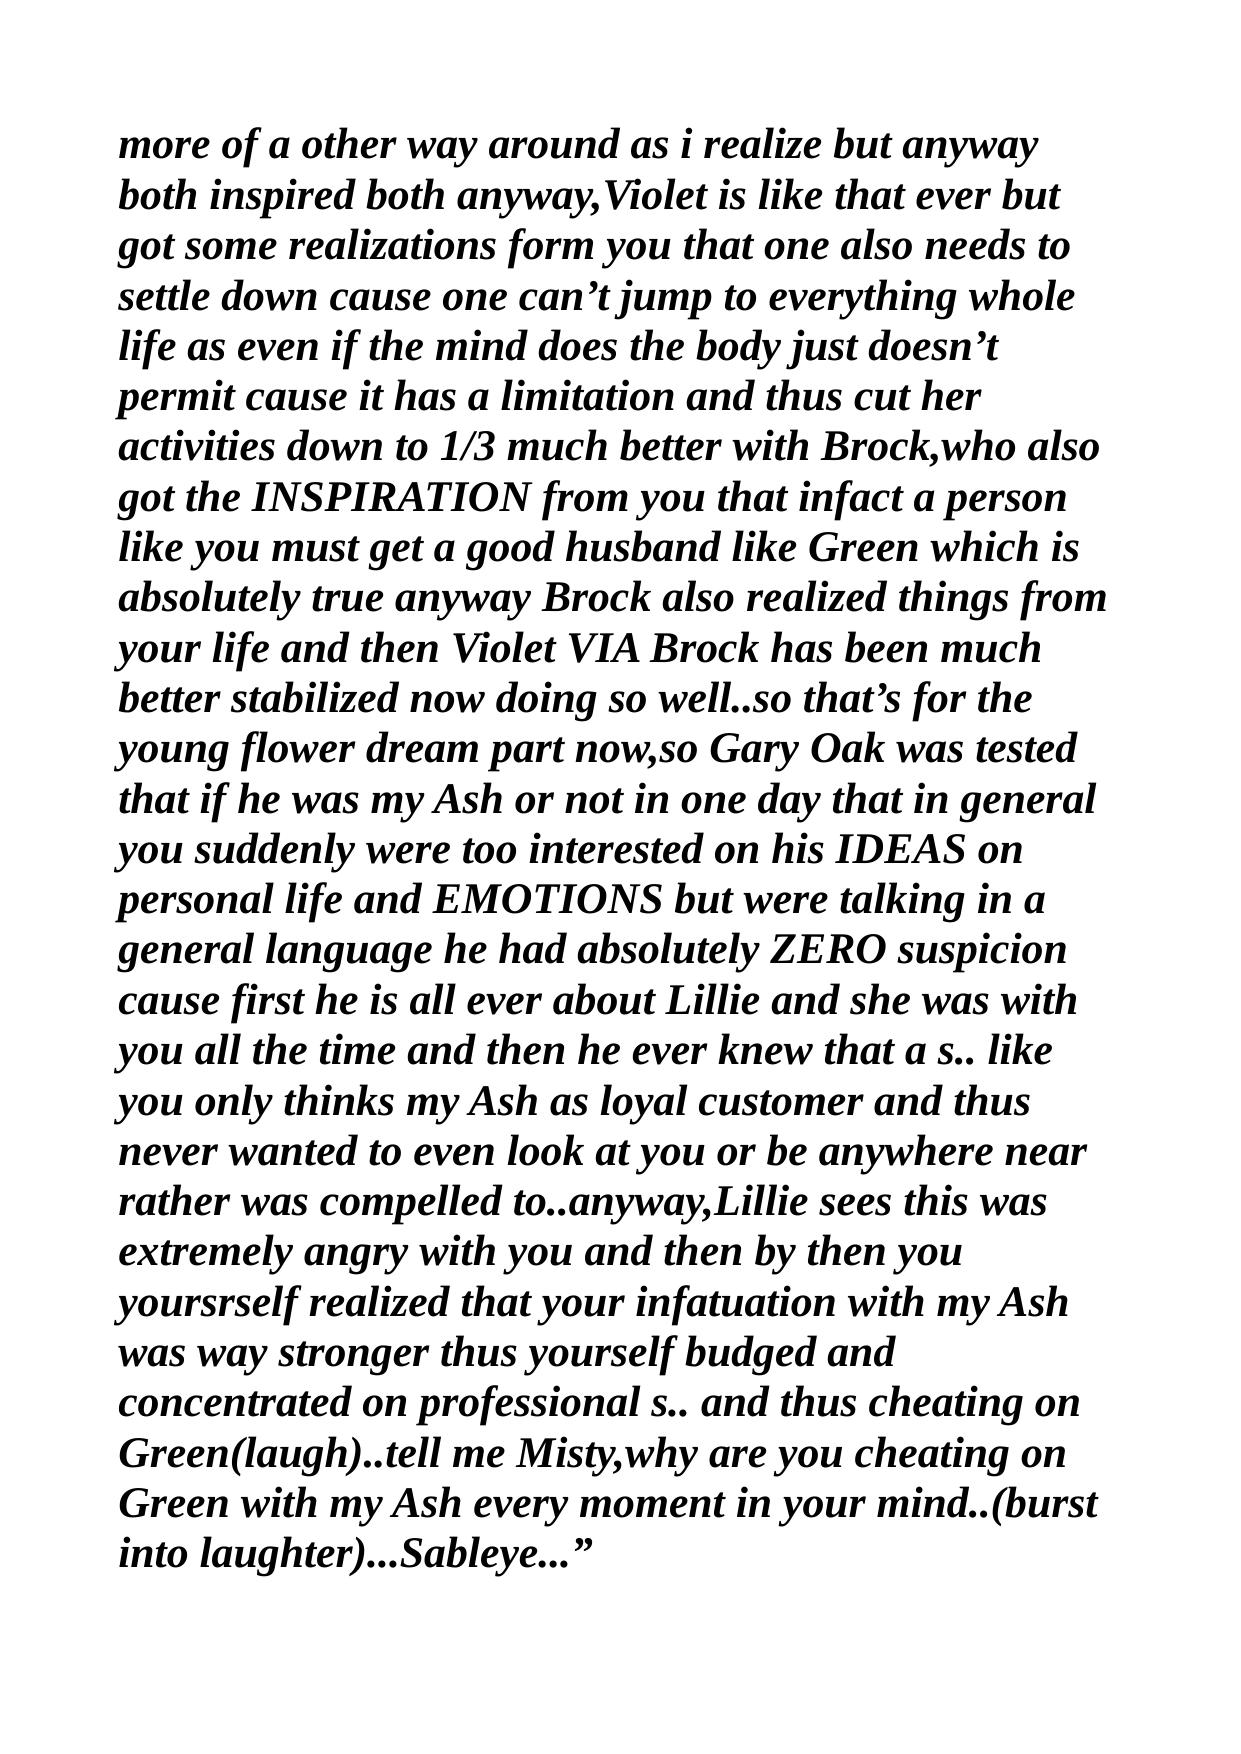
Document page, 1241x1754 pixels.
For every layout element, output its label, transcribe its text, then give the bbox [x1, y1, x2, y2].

text more of a other way around as i realize but anyway both inspired both anyway,Violet is like that ever but got some realizations form you that one also needs to settle down cause one can’t jump to everything whole life as even if the mind does the body just doesn’t permit cause it has a limitation and thus cut her activities down to 1/3 much better with Brock,who also got the INSPIRATION from you that infact a person like you must get a good husband like Green which is absolutely true anyway Brock also realized things from your life and then Violet VIA Brock has been much better stabilized now doing so well..so that’s for the young flower dream part now,so Gary Oak was tested that if he was my Ash or not in one day that in general you suddenly were too interested on his IDEAS on personal life and EMOTIONS but were talking in a general language he had absolutely ZERO suspicion cause first he is all ever about Lillie and she was with you all the time and then he ever knew that a s.. like you only thinks my Ash as loyal customer and thus never wanted to even look at you or be anywhere near rather was compelled to..anyway,Lillie sees this was extremely angry with you and then by then you yoursrself realized that your infatuation with my Ash was way stronger thus yourself budged and concentrated on professional s.. and thus cheating on Green(laugh)..tell me Misty,why are you cheating on Green with my Ash every moment in your mind..(burst into laughter)...Sableye...” [118, 118, 1122, 1577]
